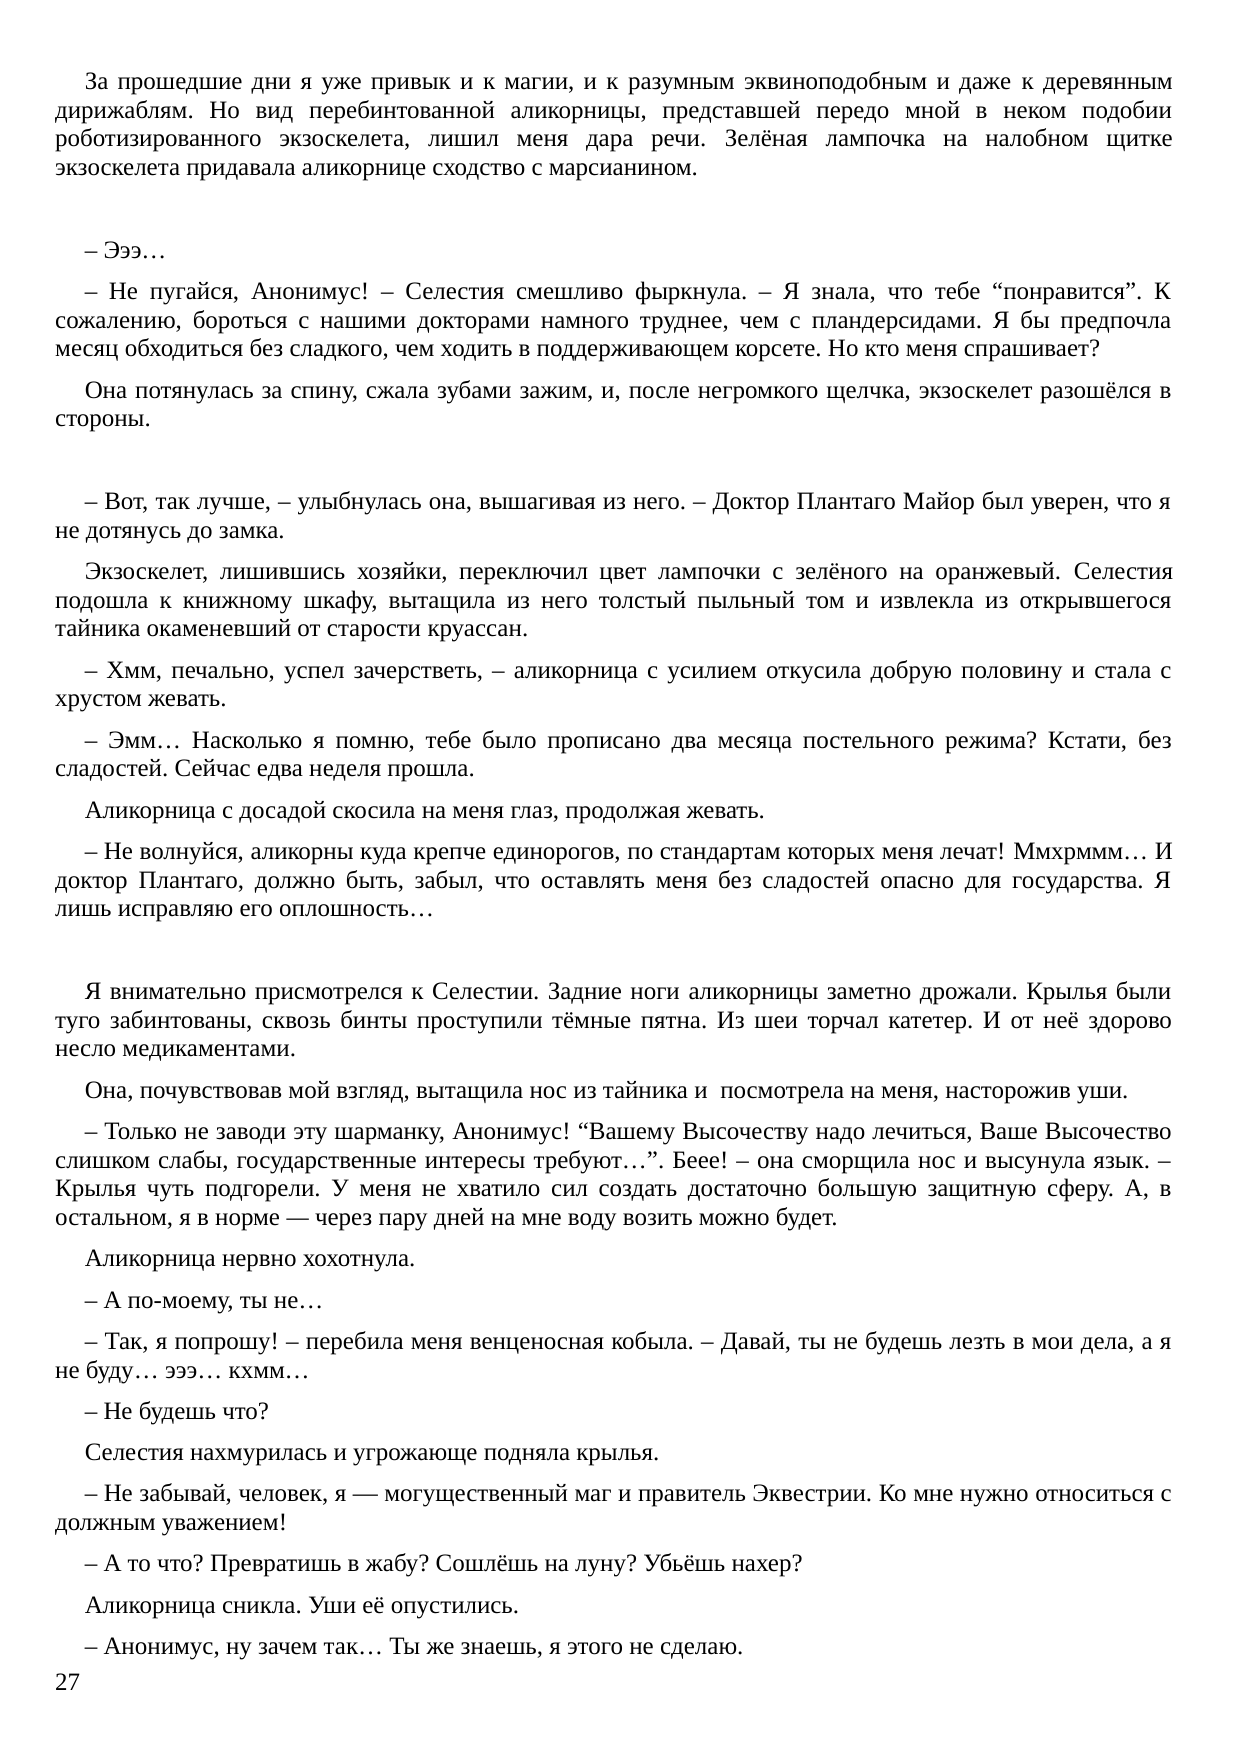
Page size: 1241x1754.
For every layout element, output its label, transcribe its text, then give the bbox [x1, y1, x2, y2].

text – Так, я попрошу! – перебила меня венценосная кобыла. – Давай, ты не будешь лезть в мои дела, а я не буду… эээ… кхмм… [55, 1326, 1173, 1383]
text – А по-моему, ты не… [55, 1285, 1173, 1313]
text – Не волнуйся, аликорны куда крепче единорогов, по стандартам которых меня лечат! Ммхрммм… И доктор Плантаго, должно быть, забыл, что оставлять меня без сладостей опасно для государства. Я лишь исправляю его оплошность… [55, 836, 1173, 922]
text – А то что? Превратишь в жабу? Сошлёшь на луну? Убьёшь нахер? [55, 1548, 1173, 1577]
text Аликорница нервно хохотнула. [55, 1243, 1173, 1272]
text Аликорница сникла. Уши её опустились. [55, 1590, 1173, 1618]
text Экзоскелет, лишившись хозяйки, переключил цвет лампочки с зелёного на оранжевый. Селестия подошла к книжному шкафу, вытащила из него толстый пыльный том и извлекла из открывшегося тайника окаменевший от старости круассан. [55, 556, 1173, 642]
text Я внимательно присмотрелся к Селестии. Задние ноги аликорницы заметно дрожали. Крылья были туго забинтованы, сквозь бинты проступили тёмные пятна. Из шеи торчал катетер. И от неё здорово несло медикаментами. [55, 976, 1173, 1062]
text – Не будешь что? [55, 1396, 1173, 1425]
text – Вот, так лучше, – улыбнулась она, вышагивая из него. – Доктор Плантаго Майор был уверен, что я не дотянусь до замка. [55, 486, 1173, 543]
text За прошедшие дни я уже привык и к магии, и к разумным эквиноподобным и даже к деревянным дирижаблям. Но вид перебинтованной аликорницы, представшей передо мной в неком подобии роботизированного экзоскелета, лишил меня дара речи. Зелёная лампочка на налобном щитке экзоскелета придавала аликорнице сходство с марсианином. [55, 66, 1173, 181]
text – Не пугайся, Анонимус! – Селестия смешливо фыркнула. – Я знала, что тебе “понравится”. К сожалению, бороться с нашими докторами намного труднее, чем с пландерсидами. Я бы предпочла месяц обходиться без сладкого, чем ходить в поддерживающем корсете. Но кто меня спрашивает? [55, 276, 1173, 362]
text Она потянулась за спину, сжала зубами зажим, и, после негромкого щелчка, экзоскелет разошёлся в стороны. [55, 375, 1173, 432]
text – Хмм, печально, успел зачерстветь, – аликорница с усилием откусила добрую половину и стала с хрустом жевать. [55, 655, 1173, 712]
text – Эээ… [55, 235, 1173, 263]
text – Не забывай, человек, я — могущественный маг и правитель Эквестрии. Ко мне нужно относиться с должным уважением! [55, 1478, 1173, 1536]
text Селестия нахмурилась и угрожающе подняла крылья. [55, 1437, 1173, 1466]
text – Анонимус, ну зачем так… Ты же знаешь, я этого не сделаю. [55, 1631, 1173, 1660]
text Аликорница с досадой скосила на меня глаз, продолжая жевать. [55, 795, 1173, 823]
text – Только не заводи эту шарманку, Анонимус! “Вашему Высочеству надо лечиться, Ваше Высочество слишком слабы, государственные интересы требуют…”. Беее! – она сморщила нос и высунула язык. – Крылья чуть подгорели. У меня не хватило сил создать достаточно большую защитную сферу. А, в остальном, я в норме — через пару дней на мне воду возить можно будет. [55, 1116, 1173, 1231]
text – Эмм… Насколько я помню, тебе было прописано два месяца постельного режима? Кстати, без сладостей. Сейчас едва неделя прошла. [55, 725, 1173, 782]
text Она, почувствовав мой взгляд, вытащила нос из тайника и посмотрела на меня, насторожив уши. [55, 1075, 1173, 1103]
